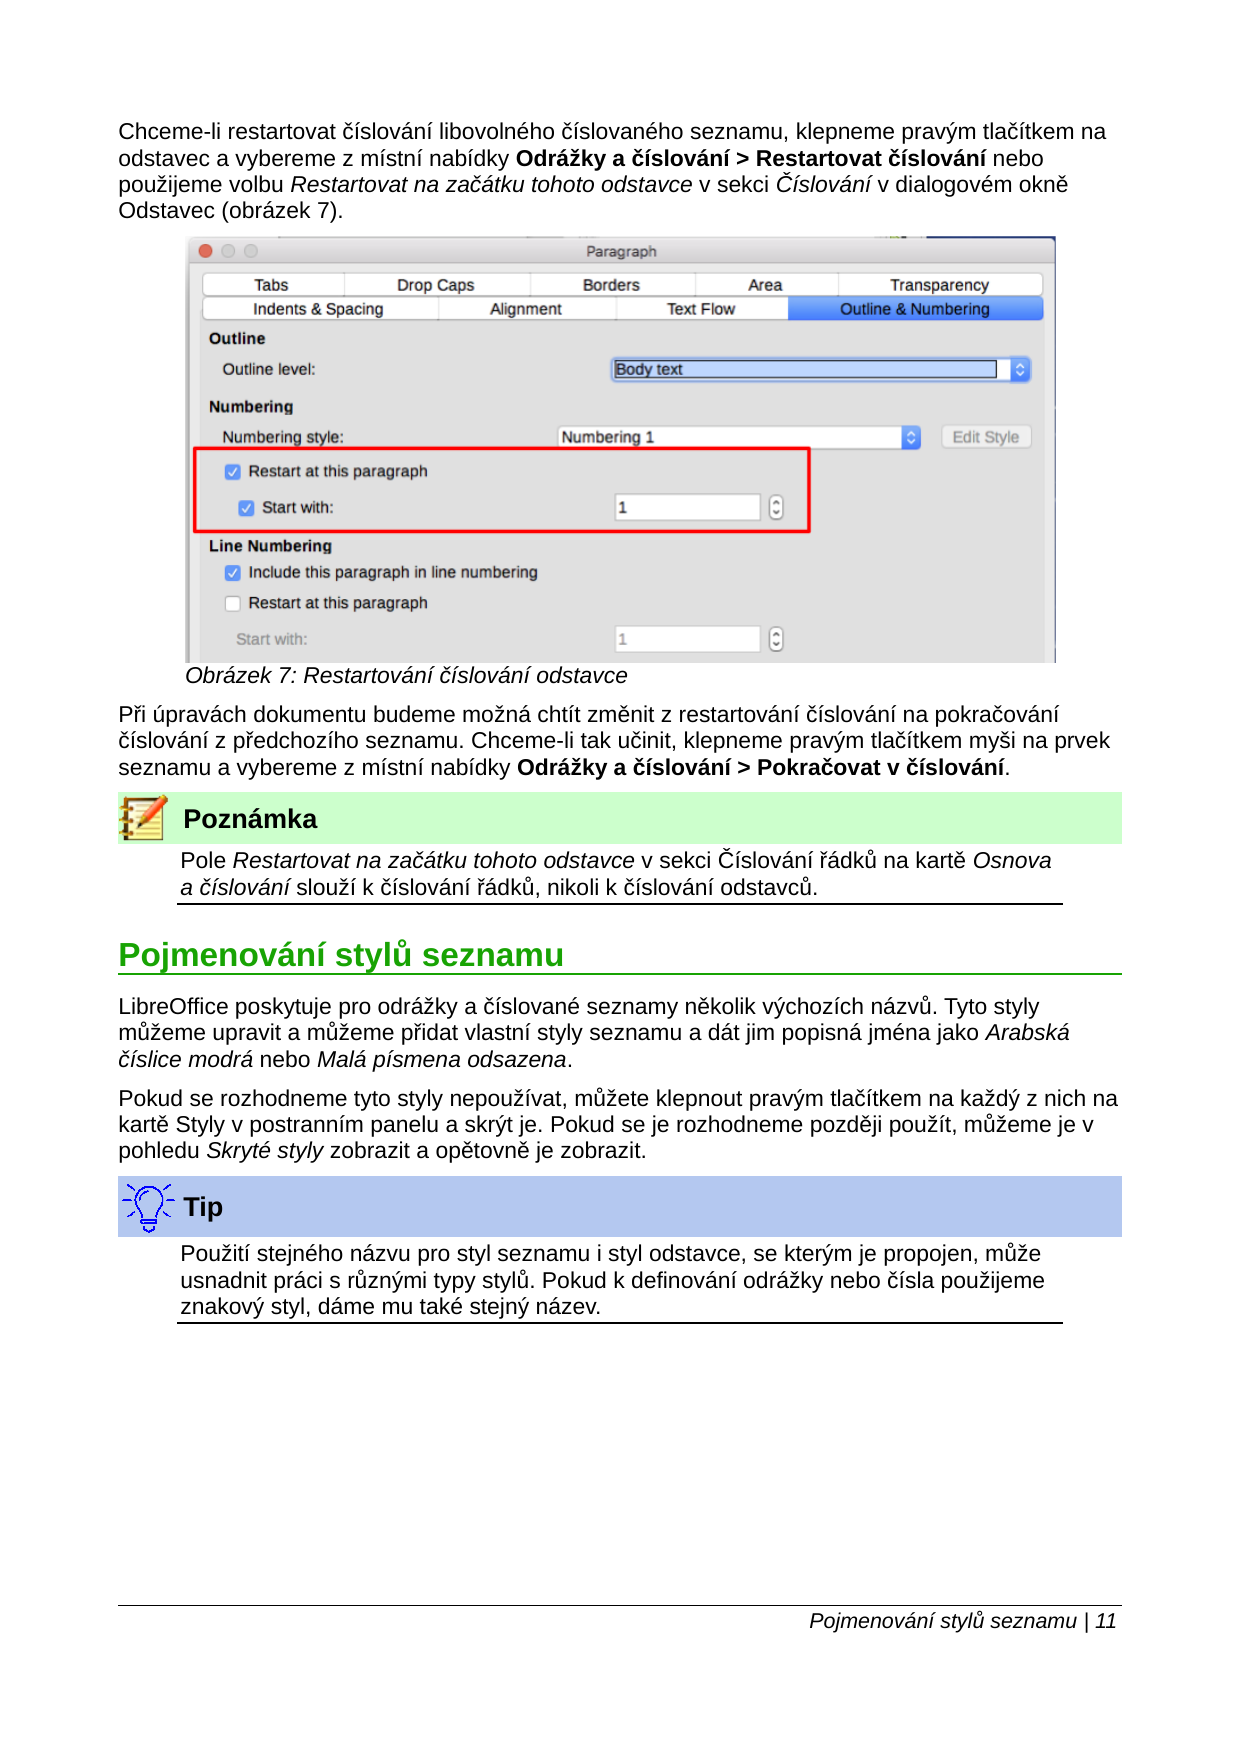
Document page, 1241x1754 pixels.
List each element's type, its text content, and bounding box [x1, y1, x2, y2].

subtitle Poznámka [118, 792, 1122, 844]
picture [119, 1176, 179, 1237]
text Chceme-li restartovat číslování libovolného číslovaného seznamu, klepneme pravým tlačítkem na odstavec a vybereme z místní nabídky Odrážky a číslování > Restartovat číslování nebo použijeme volbu Restartovat na začátku tohoto odstavce v sekci Číslování v dialogovém okně Odstavec (obrázek 7). [118, 118, 1122, 223]
picture [184, 236, 1056, 663]
subtitle Pojmenování stylů seznamu [118, 935, 1122, 973]
text Pokud se rozhodneme tyto styly nepoužívat, můžete klepnout pravým tlačítkem na každý z nich na kartě Styly v postranním panelu a skrýt je. Pokud se je rozhodneme později použít, můžeme je v pohledu Skryté styly zobrazit a opětovně je zobrazit. [118, 1084, 1122, 1163]
text LibreOffice poskytuje pro odrážky a číslované seznamy několik výchozích názvů. Tyto styly můžeme upravit a můžeme přidat vlastní styly seznamu a dát jim popisná jména jako Arabská číslice modrá nebo Malá písmena odsazena. [118, 993, 1122, 1072]
text Použití stejného názvu pro styl seznamu i styl odstavce, se kterým je propojen, může usnadnit práci s různými typy stylů. Pokud k definování odrážky nebo čísla použijeme znakový styl, dáme mu také stejný název. [177, 1237, 1063, 1322]
text Obrázek 7: Restartování číslování odstavce [185, 663, 1056, 689]
picture [119, 793, 170, 844]
subtitle Tip [179, 1176, 1122, 1237]
text Při úpravách dokumentu budeme možná chtít změnit z restartování číslování na pokračování číslování z předchozího seznamu. Chceme-li tak učinit, klepneme pravým tlačítkem myši na prvek seznamu a vybereme z místní nabídky Odrážky a číslování > Pokračovat v číslování. [118, 701, 1122, 780]
text Pole Restartovat na začátku tohoto odstavce v sekci Číslování řádků na kartě Osnova a číslování slouží k číslování řádků, nikoli k číslování odstavců. [177, 844, 1063, 903]
